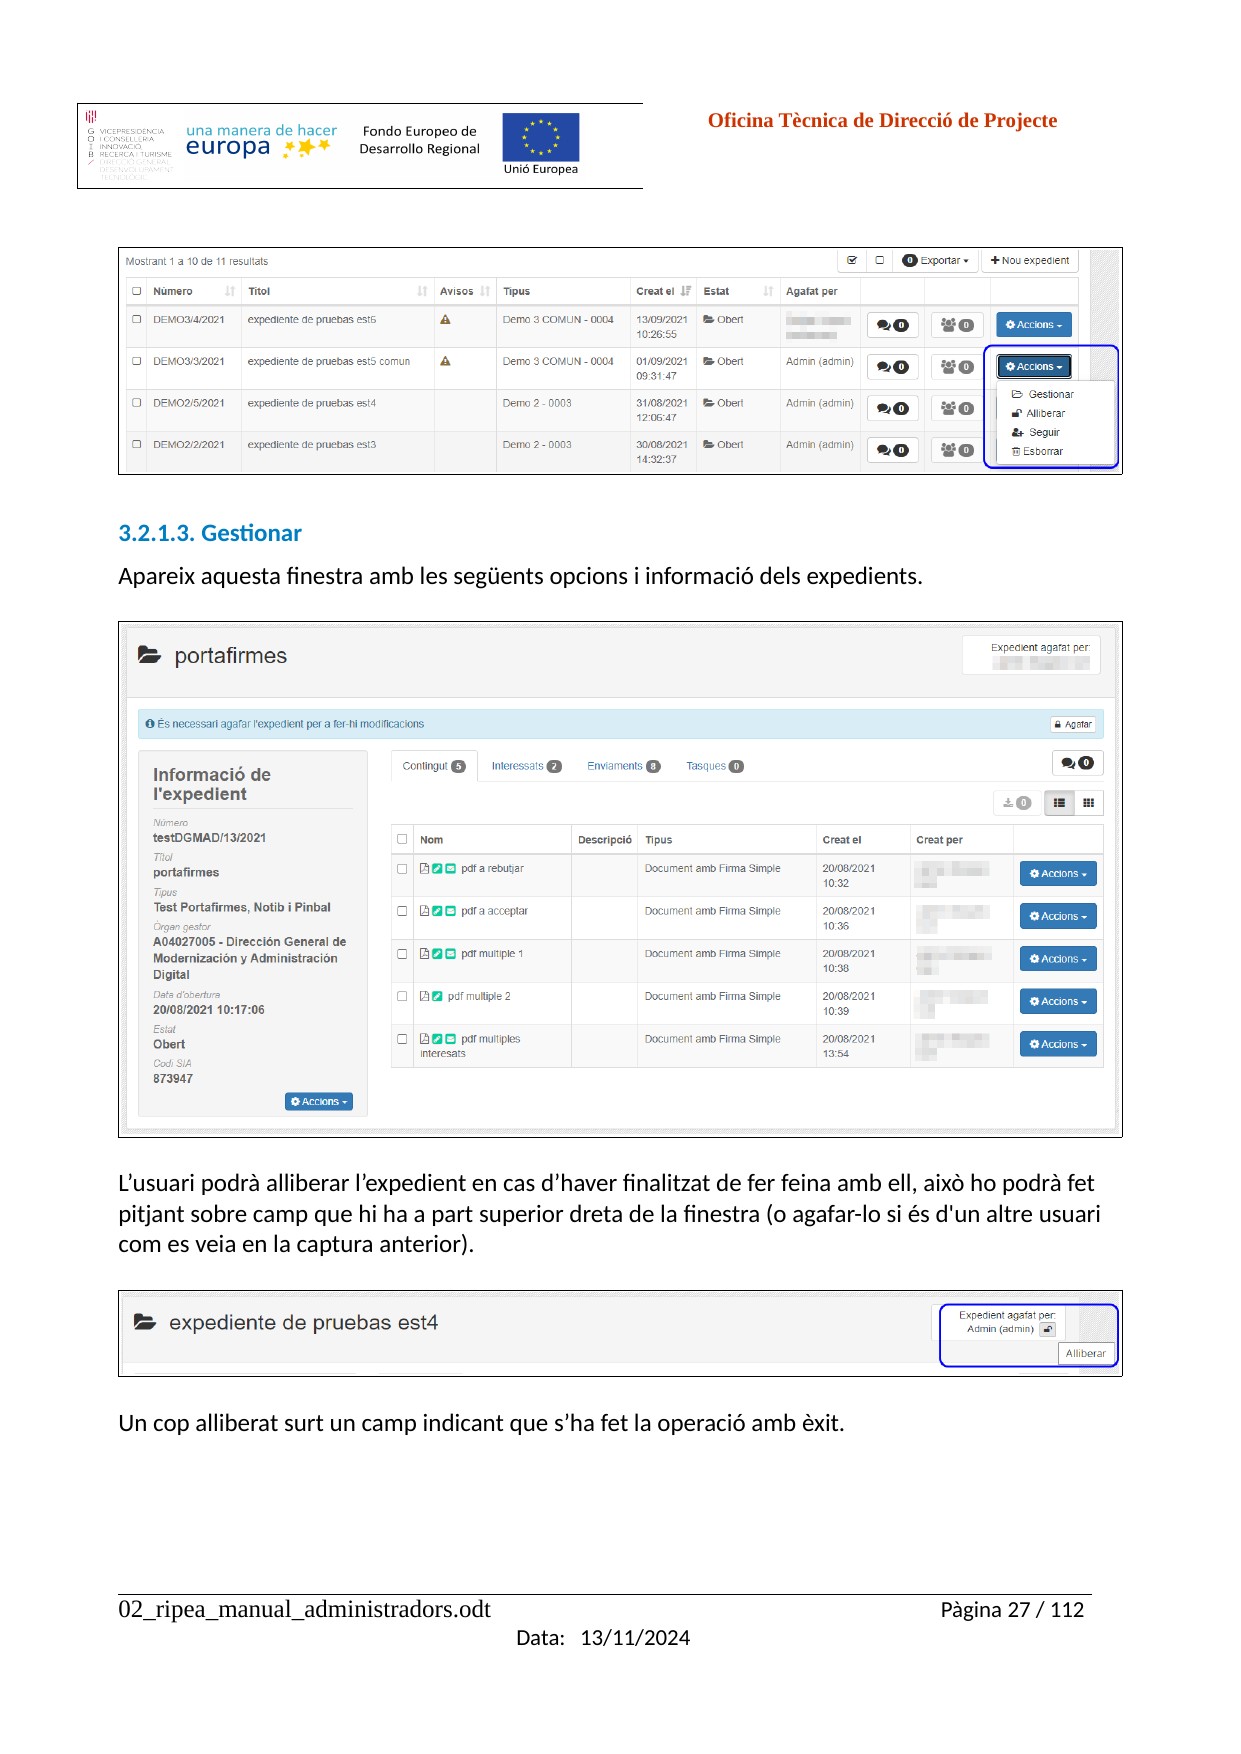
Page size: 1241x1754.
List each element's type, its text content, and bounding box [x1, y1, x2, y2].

picture [121, 624, 1119, 1134]
text Un cop alliberat surt un camp indicant que s’ha fet la operació amb èxit. [118, 1407, 1122, 1437]
picture [121, 250, 1119, 472]
picture [82, 108, 178, 182]
picture [184, 108, 585, 182]
subtitle 3.2.1.3. Gestionar [118, 517, 1122, 548]
picture [121, 1292, 1119, 1374]
text L’usuari podrà alliberar l’expedient en cas d’haver finalitzat de fer feina amb ell, això ho podrà fet pitjant sobre camp que hi ha a part superior dreta de la finestra (o agafar-lo si és d'un altre usuari com es veia en la captura anterior). [118, 1167, 1122, 1259]
text Apareix aquesta finestra amb les següents opcions i informació dels expedients. [118, 560, 1122, 591]
